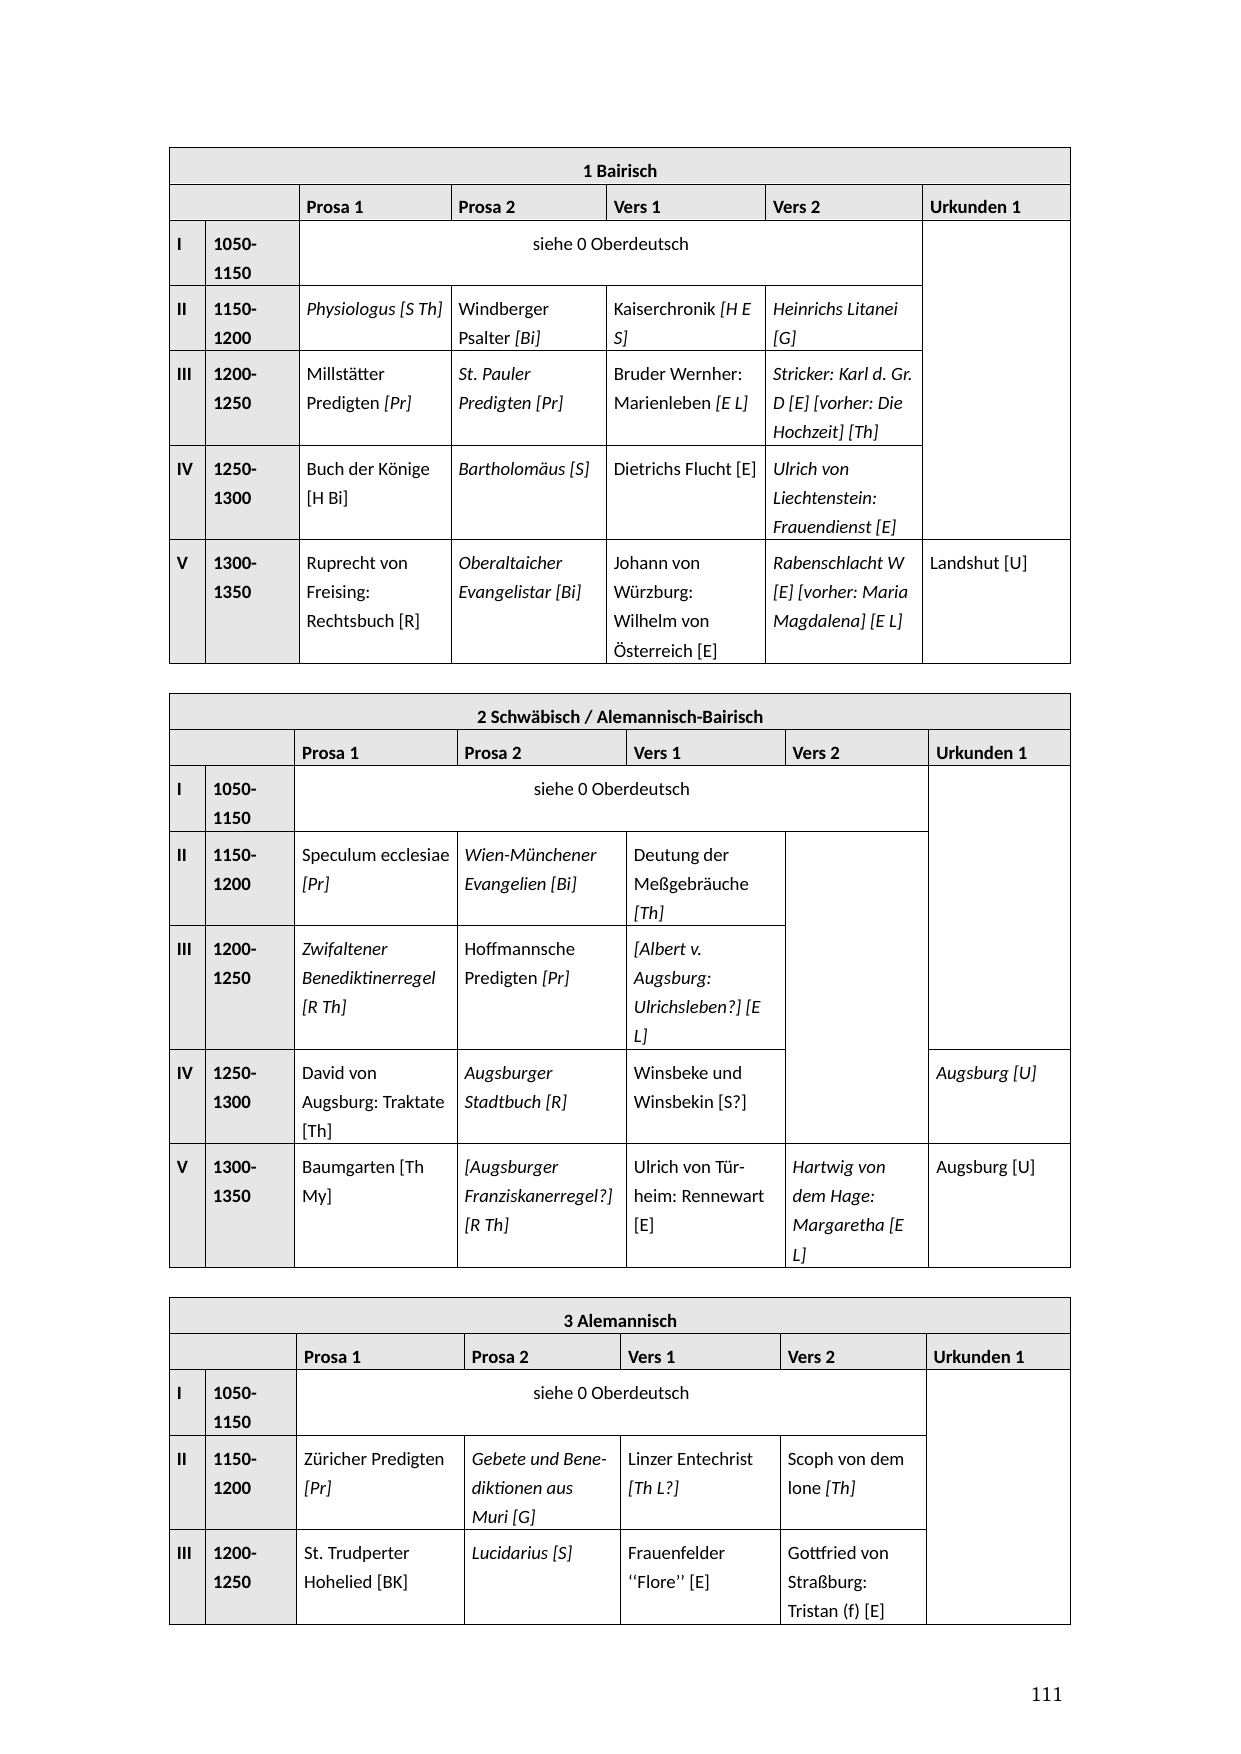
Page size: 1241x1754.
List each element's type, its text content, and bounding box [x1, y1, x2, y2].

table_cell 1300-1350 [206, 1144, 294, 1267]
table_cell II [170, 1436, 205, 1529]
table_cell Lucidarius [S] [465, 1530, 620, 1624]
table_cell III [170, 351, 205, 445]
table_cell Ulrich von Liechtenstein: Frauendienst [E] [766, 446, 922, 539]
table_cell Vers 2 [781, 1334, 926, 1369]
table_cell 1200-1250 [206, 1530, 296, 1624]
table_cell 1200-1250 [206, 351, 299, 445]
table_cell Deutung der Meßgebräuche [Th] [627, 832, 785, 925]
table_cell Prosa 1 [295, 730, 457, 765]
table_cell St. Pauler Predigten [Pr] [452, 351, 606, 445]
table_cell Millstätter Predigten [Pr] [300, 351, 451, 445]
table_cell Heinrichs Litanei [G] [766, 286, 922, 350]
table_cell Urkunden 1 [927, 1334, 1070, 1369]
table_cell V [170, 1144, 205, 1267]
table_cell 1250-1300 [206, 1050, 294, 1143]
table_cell Prosa 2 [458, 730, 626, 765]
table_cell Windberger Psalter [Bi] [452, 286, 606, 350]
table_cell [786, 832, 928, 1143]
table_cell [170, 185, 299, 219]
table_cell Oberaltaicher Evan­gelistar [Bi] [452, 540, 606, 663]
table_cell Stricker: Karl d. Gr. D [E] [vorher: Die Hochzeit] [Th] [766, 351, 922, 445]
table_cell Urkunden 1 [929, 730, 1070, 765]
table_header 3 Alemannisch [170, 1298, 1070, 1333]
table_cell Winsbeke und Winsbekin [S?] [627, 1050, 785, 1143]
table_cell Gottfried von Straßburg: Tristan (f) [E] [781, 1530, 926, 1624]
table_cell 1150-1200 [206, 286, 299, 350]
table_cell Augsburg [U] [929, 1144, 1070, 1267]
table_cell Vers 1 [621, 1334, 780, 1369]
table_cell Augsburg [U] [929, 1050, 1070, 1143]
table_cell Gebete und Bene-diktionen aus Muri [G] [465, 1436, 620, 1529]
table_cell 1150-1200 [206, 1436, 296, 1529]
table_cell IV [170, 1050, 205, 1143]
table_cell [927, 1370, 1070, 1624]
table_cell 1150-1200 [206, 832, 294, 925]
table_cell Speculum ecclesiae [Pr] [295, 832, 457, 925]
table_cell [923, 221, 1070, 539]
table_cell 1300-1350 [206, 540, 299, 663]
table_cell II [170, 832, 205, 925]
table_cell Landshut [U] [923, 540, 1070, 663]
table_cell siehe 0 Oberdeutsch [300, 221, 922, 285]
table_cell Dietrichs Flucht [E] [607, 446, 765, 539]
table_cell Urkunden 1 [923, 185, 1070, 219]
table_cell Vers 1 [607, 185, 765, 219]
table_cell David von Augsburg: Traktate [Th] [295, 1050, 457, 1143]
table_cell 1050-1150 [206, 1370, 296, 1435]
table_cell 1050-1150 [206, 766, 294, 831]
table_header 1 Bairisch [170, 148, 1070, 183]
table_cell Prosa 1 [300, 185, 451, 219]
table_cell Prosa 2 [465, 1334, 620, 1369]
table_cell III [170, 1530, 205, 1624]
table_cell Rabenschlacht W [E] [vorher: Maria Magdalena] [E L] [766, 540, 922, 663]
table_cell Physiologus [S Th] [300, 286, 451, 350]
table_cell I [170, 766, 205, 831]
table_cell Prosa 1 [297, 1334, 464, 1369]
table_cell Scoph von dem lone [Th] [781, 1436, 926, 1529]
table_cell V [170, 540, 205, 663]
table_cell Zwifaltener Benediktinerregel [R Th] [295, 926, 457, 1049]
table_cell siehe 0 Oberdeutsch [297, 1370, 926, 1435]
table_cell [170, 730, 294, 765]
table_cell siehe 0 Oberdeutsch [295, 766, 928, 831]
table_cell Bartholomäus [S] [452, 446, 606, 539]
table_header 2 Schwäbisch / Alemannisch-Bairisch [170, 694, 1070, 729]
table_cell 1250-1300 [206, 446, 299, 539]
table_cell Vers 2 [766, 185, 922, 219]
table_cell II [170, 286, 205, 350]
table_cell Prosa 2 [452, 185, 606, 219]
table_cell 1050-1150 [206, 221, 299, 285]
table_cell Baumgarten [Th My] [295, 1144, 457, 1267]
table_cell Hartwig von dem Hage: Margaretha [E L] [786, 1144, 928, 1267]
table_cell Vers 1 [627, 730, 785, 765]
table_cell [929, 766, 1070, 1049]
table_cell Hoffmannsche Predigten [Pr] [458, 926, 626, 1049]
table_cell Buch der Könige [H Bi] [300, 446, 451, 539]
table_cell Linzer Entechrist [Th L?] [621, 1436, 780, 1529]
table_cell [170, 1334, 296, 1369]
table_cell [Albert v. Augsburg: Ulrichsleben?] [E L] [627, 926, 785, 1049]
table_cell Johann von Würzburg: Wilhelm von Österreich [E] [607, 540, 765, 663]
table_cell Frauenfelder ‘‘Flore’’ [E] [621, 1530, 780, 1624]
table_cell Züricher Predigten [Pr] [297, 1436, 464, 1529]
table_cell Ulrich von Tür-heim: Rennewart [E] [627, 1144, 785, 1267]
table_cell 1200-1250 [206, 926, 294, 1049]
table_cell St. Trudperter Hohelied [BK] [297, 1530, 464, 1624]
table_cell IV [170, 446, 205, 539]
table_cell Bruder Wernher: Marienleben [E L] [607, 351, 765, 445]
table_cell Vers 2 [786, 730, 928, 765]
table_cell Kaiserchronik [H E S] [607, 286, 765, 350]
table_cell Wien-Münchener Evangelien [Bi] [458, 832, 626, 925]
table_cell Augsburger Stadtbuch [R] [458, 1050, 626, 1143]
table_cell III [170, 926, 205, 1049]
table_cell I [170, 221, 205, 285]
table_cell [Augsburger Franziskanerregel?] [R Th] [458, 1144, 626, 1267]
table_cell Ruprecht von Freising: Rechtsbuch [R] [300, 540, 451, 663]
table_cell I [170, 1370, 205, 1435]
